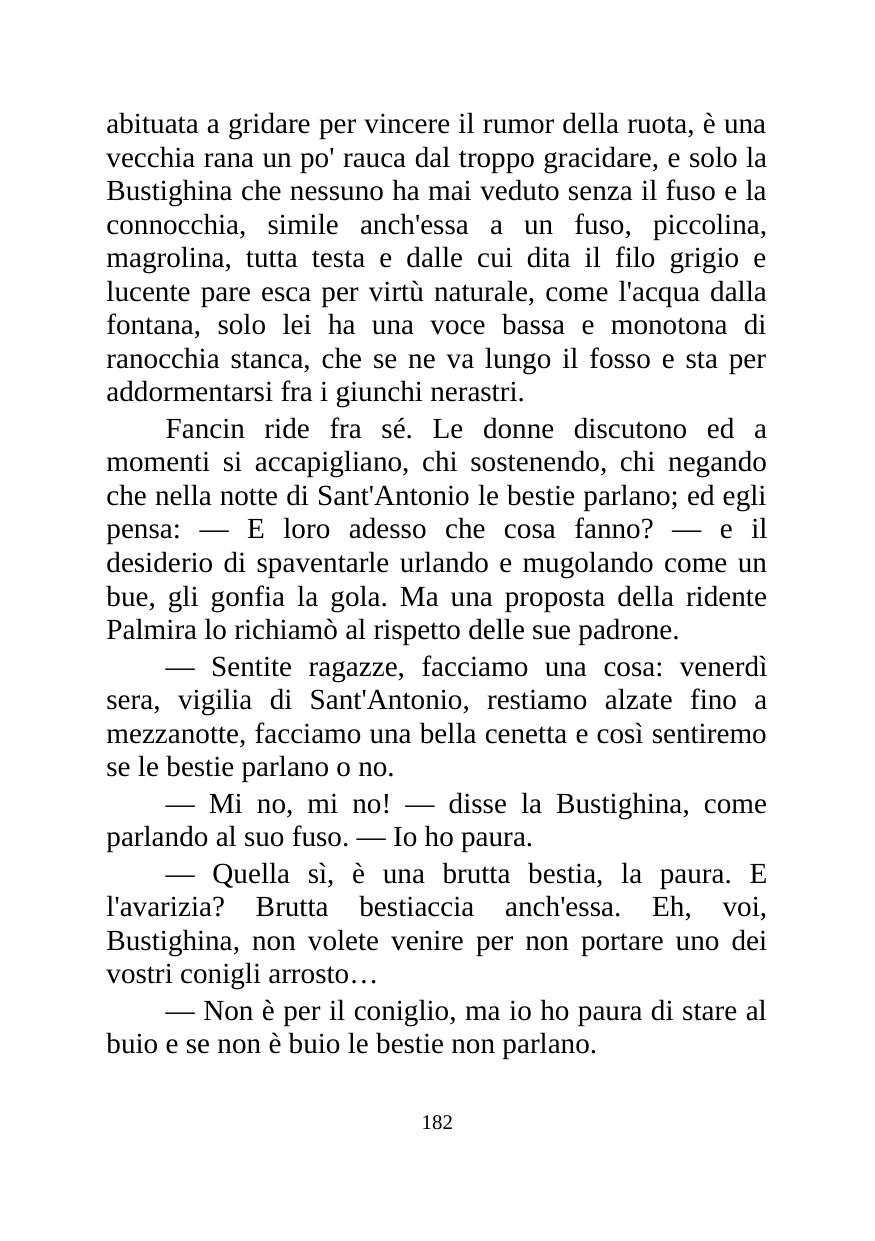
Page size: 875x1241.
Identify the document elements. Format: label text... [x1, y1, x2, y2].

text Fancin ride fra sé. Le donne discutono ed a momenti si accapigliano, chi sostenendo, chi negando che nella notte di Sant'Antonio le bestie parlano; ed egli pensa: — E loro adesso che cosa fanno? — e il desiderio di spaventarle urlando e mugolando come un bue, gli gonfia la gola. Ma una proposta della ridente Palmira lo richiamò al rispetto delle sue padrone. [106, 411, 768, 646]
text — Quella sì, è una brutta bestia, la paura. E l'avarizia? Brutta bestiaccia anch'essa. Eh, voi, Bustighina, non volete venire per non portare uno dei vostri conigli arrosto… [106, 856, 768, 990]
text — Non è per il coniglio, ma io ho paura di stare al buio e se non è buio le bestie non parlano. [106, 993, 768, 1060]
text — Mi no, mi no! — disse la Bustighina, come parlando al suo fuso. — Io ho paura. [106, 786, 768, 853]
text abituata a gridare per vincere il rumor della ruota, è una vecchia rana un po' rauca dal troppo gracidare, e solo la Bustighina che nessuno ha mai veduto senza il fuso e la connocchia, simile anch'essa a un fuso, piccolina, magrolina, tutta testa e dalle cui dita il filo grigio e lucente pare esca per virtù naturale, come l'acqua dalla fontana, solo lei ha una voce bassa e monotona di ranocchia stanca, che se ne va lungo il fosso e sta per addormentarsi fra i giunchi nerastri. [106, 106, 768, 408]
text — Sentite ragazze, facciamo una cosa: venerdì sera, vigilia di Sant'Antonio, restiamo alzate fino a mezzanotte, facciamo una bella cenetta e così sentiremo se le bestie parlano o no. [106, 649, 768, 783]
